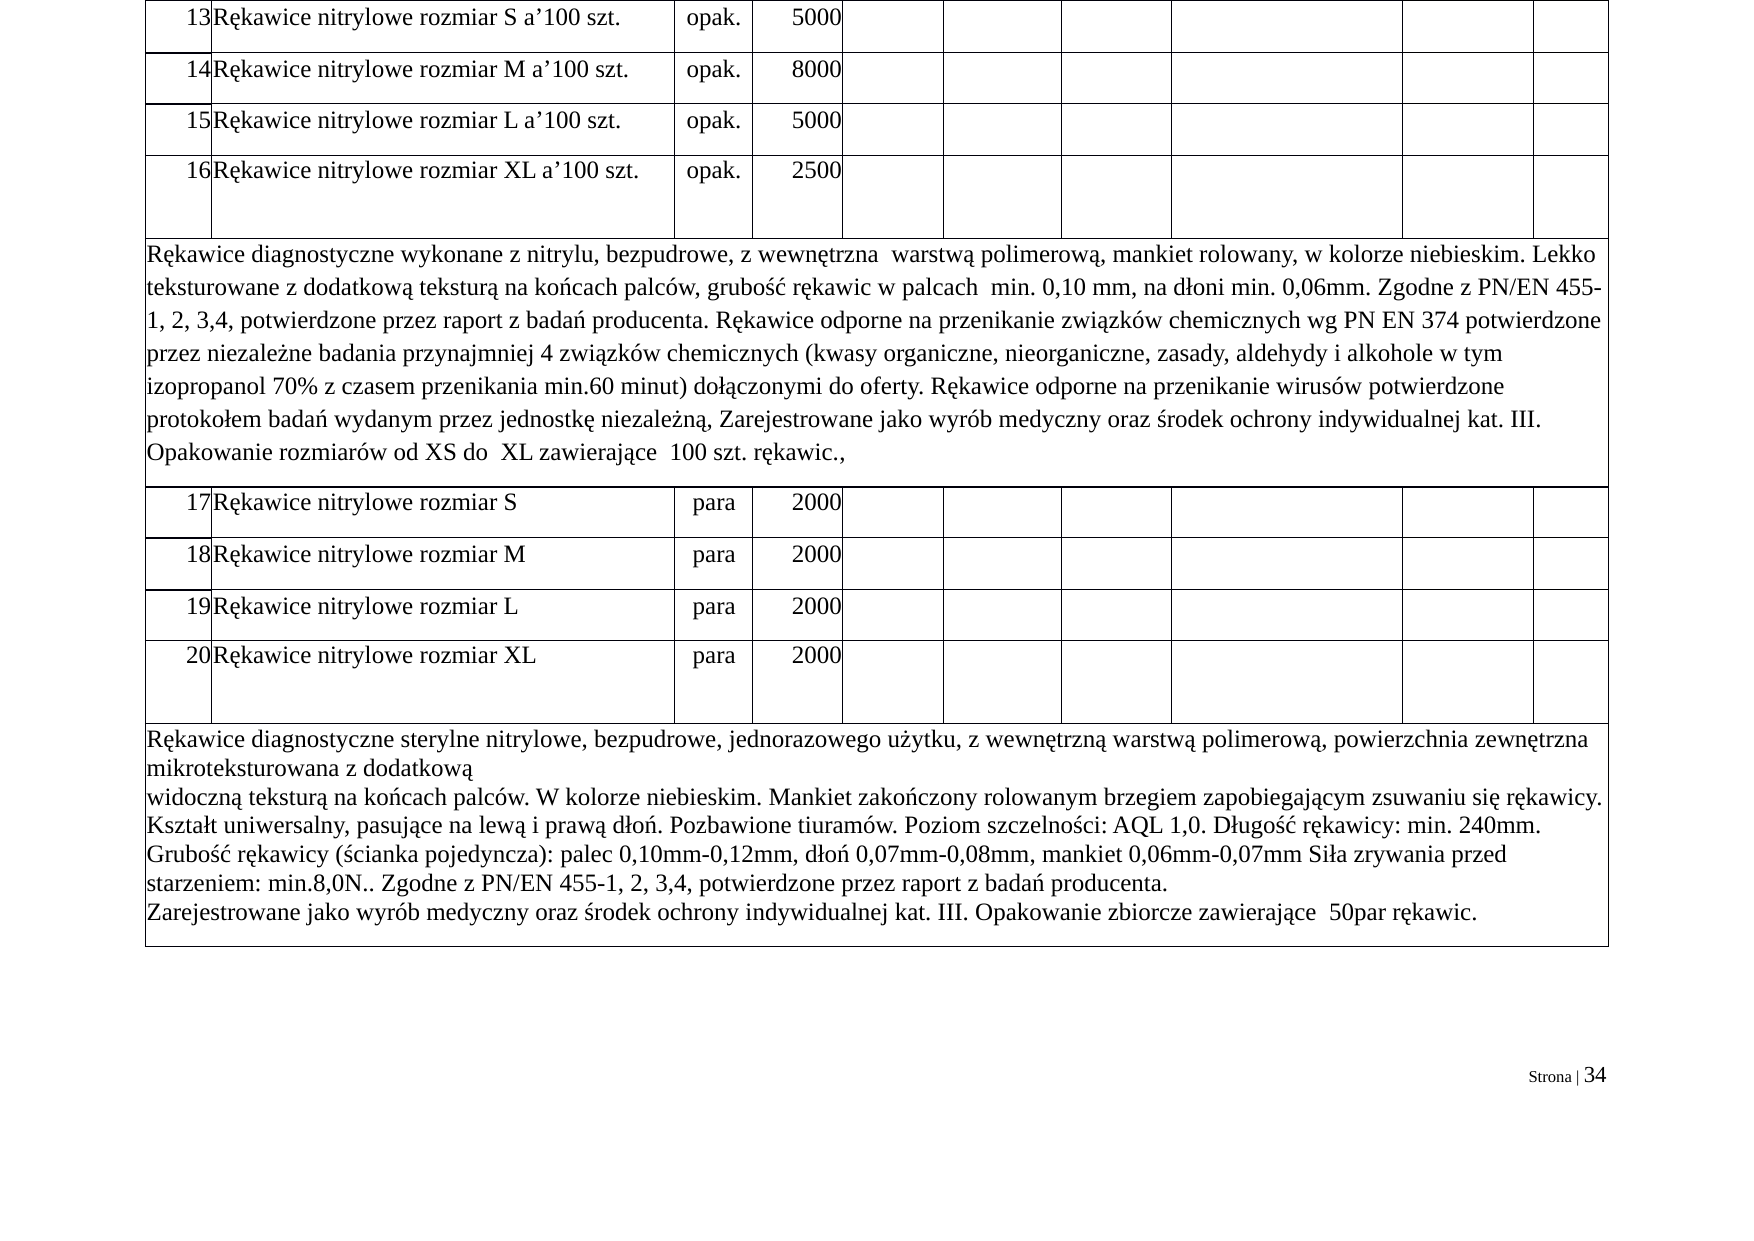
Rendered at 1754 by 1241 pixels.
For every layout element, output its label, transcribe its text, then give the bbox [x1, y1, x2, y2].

table_cell [944, 104, 1061, 155]
table_cell opak. [675, 1, 752, 52]
table_cell Rękawice nitrylowe rozmiar L a’100 szt. [212, 104, 674, 155]
table_cell [843, 590, 943, 640]
table_cell 5000 [753, 104, 842, 155]
table_cell [944, 488, 1061, 537]
table_cell [1403, 538, 1533, 589]
table_cell [1062, 1, 1171, 52]
table_cell Rękawice nitrylowe rozmiar L [212, 590, 674, 640]
table_cell [1172, 53, 1402, 103]
table_cell [1172, 590, 1402, 640]
table_cell [1403, 488, 1533, 537]
table_cell [1534, 53, 1608, 103]
table_cell [1062, 641, 1171, 723]
table_cell 5000 [753, 1, 842, 52]
table_cell opak. [675, 53, 752, 103]
table_cell [843, 488, 943, 537]
table_cell [1403, 641, 1533, 723]
table_cell 2000 [753, 538, 842, 589]
table_cell [1062, 590, 1171, 640]
table_cell [944, 538, 1061, 589]
table_cell 14 [146, 54, 211, 103]
table_cell Rękawice diagnostyczne sterylne nitrylowe, bezpudrowe, jednorazowego użytku, z wewnętrzną warstwą polimerową, powierzchnia zewnętrzna mikroteksturowana z dodatkową widoczną teksturą na końcach palców. W kolorze niebieskim. Mankiet zakończony rolowanym brzegiem zapobiegającym zsuwaniu się rękawicy. Kształt uniwersalny, pasujące na lewą i prawą dłoń. Pozbawione tiuramów. Poziom szczelności: AQL 1,0. Długość rękawicy: min. 240mm. Grubość rękawicy (ścianka pojedyncza): palec 0,10mm-0,12mm, dłoń 0,07mm-0,08mm, mankiet 0,06mm-0,07mm Siła zrywania przed starzeniem: min.8,0N.. Zgodne z PN/EN 455-1, 2, 3,4, potwierdzone przez raport z badań producenta. Zarejestrowane jako wyrób medyczny oraz środek ochrony indywidualnej kat. III. Opakowanie zbiorcze zawierające 50par rękawic. [146, 724, 1608, 946]
table_cell Rękawice nitrylowe rozmiar XL a’100 szt. [212, 156, 674, 238]
table_cell [1172, 1, 1402, 52]
table_cell [1534, 156, 1608, 238]
table_cell para [675, 641, 752, 723]
table_cell [843, 1, 943, 52]
table_cell [1534, 488, 1608, 537]
table_cell 2500 [753, 156, 842, 238]
table_cell [1172, 156, 1402, 238]
table_cell 16 [146, 156, 211, 238]
table_cell 20 [146, 641, 211, 723]
table_cell 18 [146, 539, 211, 589]
table_cell Rękawice diagnostyczne wykonane z nitrylu, bezpudrowe, z wewnętrzna warstwą polimerową, mankiet rolowany, w kolorze niebieskim. Lekko teksturowane z dodatkową teksturą na końcach palców, grubość rękawic w palcach min. 0,10 mm, na dłoni min. 0,06mm. Zgodne z PN/EN 455-1, 2, 3,4, potwierdzone przez raport z badań producenta. Rękawice odporne na przenikanie związków chemicznych wg PN EN 374 potwierdzone przez niezależne badania przynajmniej 4 związków chemicznych (kwasy organiczne, nieorganiczne, zasady, aldehydy i alkohole w tym izopropanol 70% z czasem przenikania min.60 minut) dołączonymi do oferty. Rękawice odporne na przenikanie wirusów potwierdzone protokołem badań wydanym przez jednostkę niezależną, Zarejestrowane jako wyrób medyczny oraz środek ochrony indywidualnej kat. III. Opakowanie rozmiarów od XS do XL zawierające 100 szt. rękawic., [146, 239, 1608, 486]
table_cell [1172, 538, 1402, 589]
table_cell [1062, 104, 1171, 155]
table_cell [1062, 53, 1171, 103]
table_cell [843, 156, 943, 238]
table_cell [843, 641, 943, 723]
table_cell Rękawice nitrylowe rozmiar M [212, 538, 674, 589]
table_cell Rękawice nitrylowe rozmiar XL [212, 641, 674, 723]
table_cell [1403, 104, 1533, 155]
table_cell [1534, 1, 1608, 52]
table_cell [1403, 53, 1533, 103]
table_cell para [675, 488, 752, 537]
table_cell [944, 590, 1061, 640]
table_cell [1403, 1, 1533, 52]
table_cell para [675, 590, 752, 640]
table_cell [944, 156, 1061, 238]
table_cell [944, 641, 1061, 723]
table_cell [1534, 104, 1608, 155]
table_cell 2000 [753, 641, 842, 723]
table_cell [944, 1, 1061, 52]
table_cell [1534, 641, 1608, 723]
table_cell 19 [146, 591, 211, 640]
table_cell [944, 53, 1061, 103]
table_cell [843, 104, 943, 155]
table_cell [1403, 590, 1533, 640]
table_cell [1172, 488, 1402, 537]
table_cell 2000 [753, 590, 842, 640]
table_cell 2000 [753, 488, 842, 537]
table_cell [843, 53, 943, 103]
table_cell [1172, 641, 1402, 723]
table_cell [1062, 538, 1171, 589]
table_cell Rękawice nitrylowe rozmiar M a’100 szt. [212, 53, 674, 103]
table_cell [1534, 590, 1608, 640]
table_cell 15 [146, 105, 211, 155]
table_cell opak. [675, 104, 752, 155]
table_cell [1172, 104, 1402, 155]
table_cell Rękawice nitrylowe rozmiar S a’100 szt. [212, 1, 674, 52]
table_cell para [675, 538, 752, 589]
table_cell 13 [146, 1, 211, 52]
table_cell Rękawice nitrylowe rozmiar S [212, 488, 674, 537]
table_cell 17 [146, 488, 211, 537]
table_cell [1062, 156, 1171, 238]
table_cell [1534, 538, 1608, 589]
table_cell [843, 538, 943, 589]
table_cell 8000 [753, 53, 842, 103]
table_cell [1062, 488, 1171, 537]
table_cell [1403, 156, 1533, 238]
table_cell opak. [675, 156, 752, 238]
